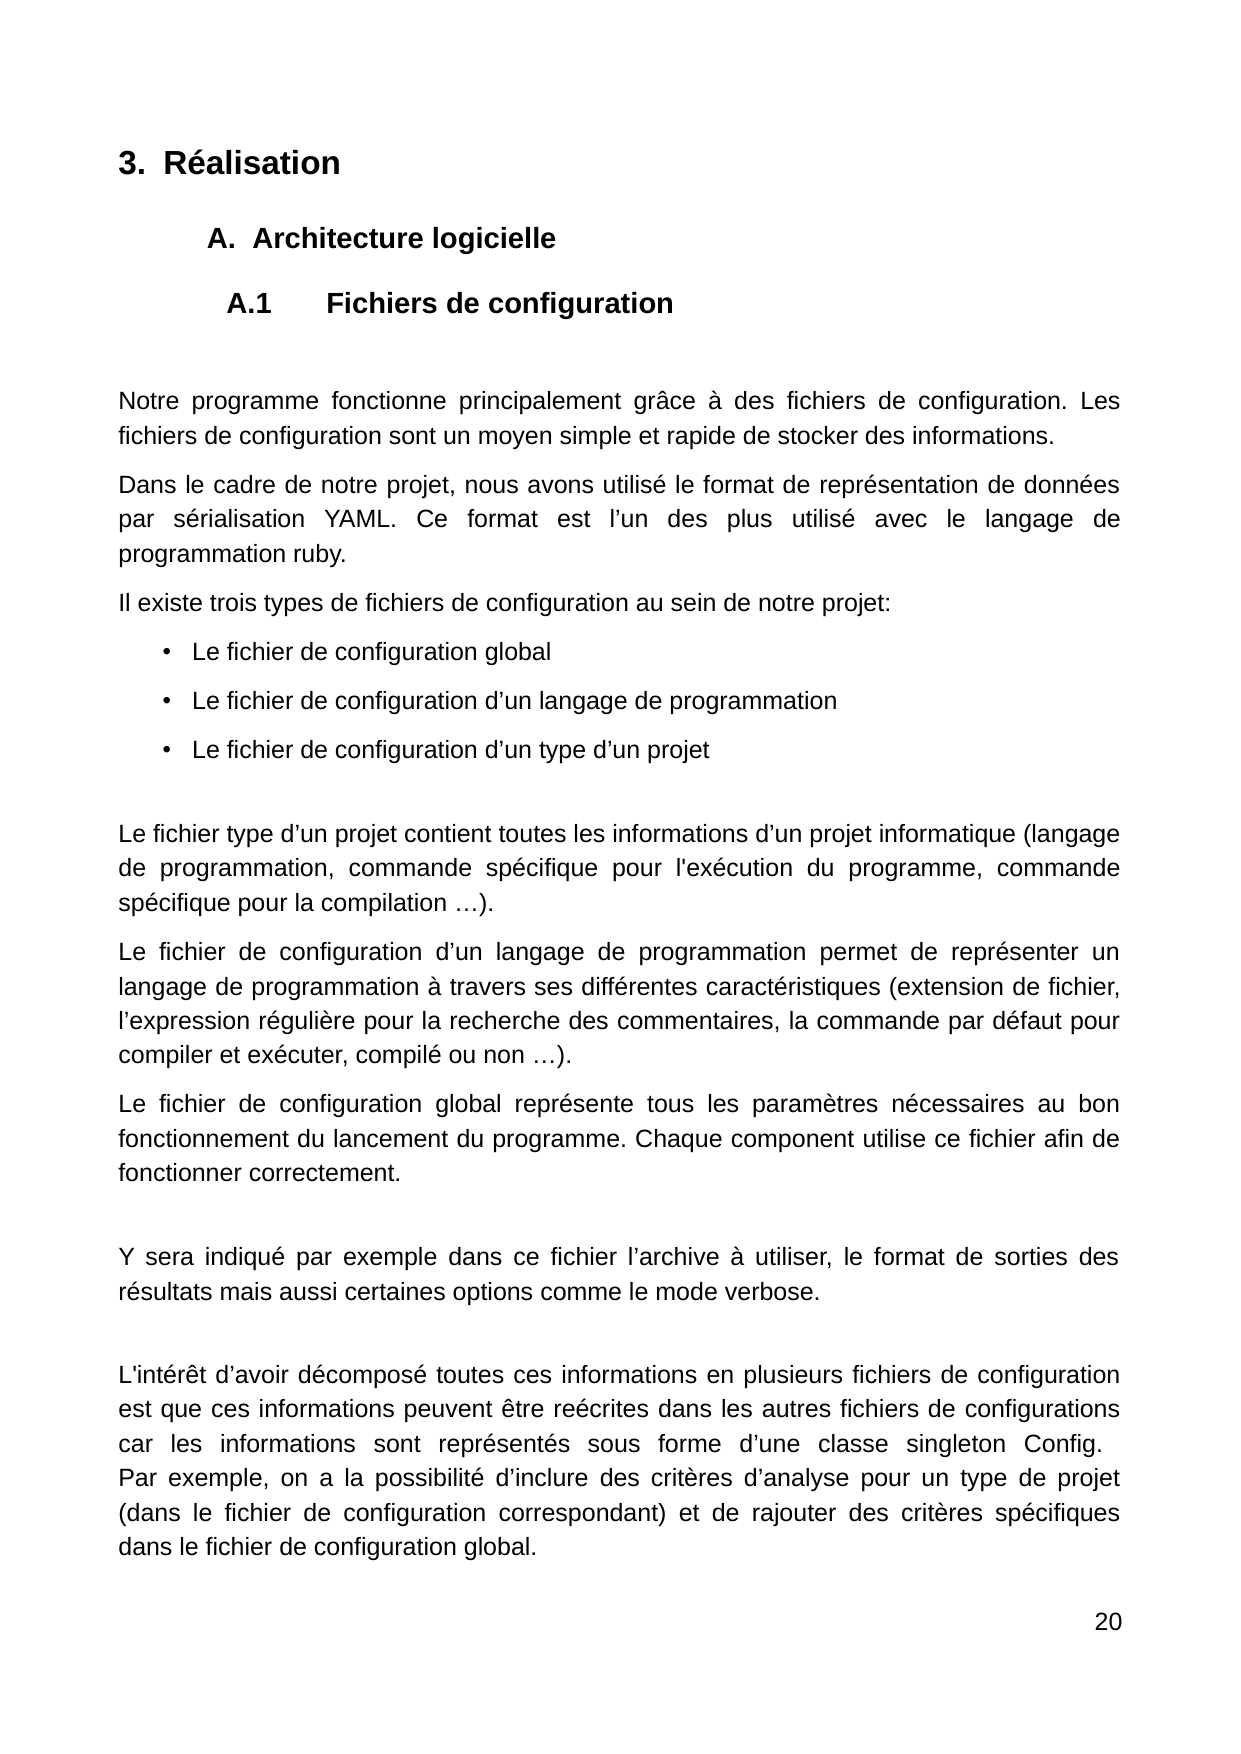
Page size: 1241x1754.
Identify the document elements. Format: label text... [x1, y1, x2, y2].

subtitle Architecture logicielle [178, 221, 1122, 254]
text Notre programme fonctionne principalement grâce à des fichiers de configuration. Les fichiers de configuration sont un moyen simple et rapide de stocker des informations. [118, 386, 1122, 449]
subtitle Réalisation [118, 143, 1122, 182]
subtitle Fichiers de configuration [178, 286, 1122, 320]
list Le fichier de configuration global [162, 637, 1122, 666]
list Le fichier de configuration d’un langage de programmation [162, 686, 1122, 715]
text L'intérêt d’avoir décomposé toutes ces informations en plusieurs fichiers de configuration est que ces informations peuvent être reécrites dans les autres fichiers de configurations car les informations sont représentés sous forme d’une classe singleton Config. Par exemple, on a la possibilité d’inclure des critères d’analyse pour un type de projet (dans le fichier de configuration correspondant) et de rajouter des critères spécifiques dans le fichier de configuration global. [118, 1326, 1122, 1561]
text Le fichier de configuration d’un langage de programmation permet de représenter un langage de programmation à travers ses différentes caractéristiques (extension de fichier, l’expression régulière pour la recherche des commentaires, la commande par défaut pour compiler et exécuter, compilé ou non …). [118, 937, 1122, 1069]
text Le fichier type d’un projet contient toutes les informations d’un projet informatique (langage de programmation, commande spécifique pour l'exécution du programme, commande spécifique pour la compilation …). [118, 784, 1122, 917]
text Il existe trois types de fichiers de configuration au sein de notre projet: [118, 588, 1122, 617]
list Le fichier de configuration d’un type d’un projet [162, 735, 1122, 764]
text Le fichier de configuration global représente tous les paramètres nécessaires au bon fonctionnement du lancement du programme. Chaque component utilise ce fichier afin de fonctionner correctement. [118, 1089, 1122, 1187]
text Y sera indiqué par exemple dans ce fichier l’archive à utiliser, le format de sorties des résultats mais aussi certaines options comme le mode verbose. [118, 1207, 1122, 1305]
text Dans le cadre de notre projet, nous avons utilisé le format de représentation de données par sérialisation YAML. Ce format est l’un des plus utilisé avec le langage de programmation ruby. [118, 470, 1122, 568]
